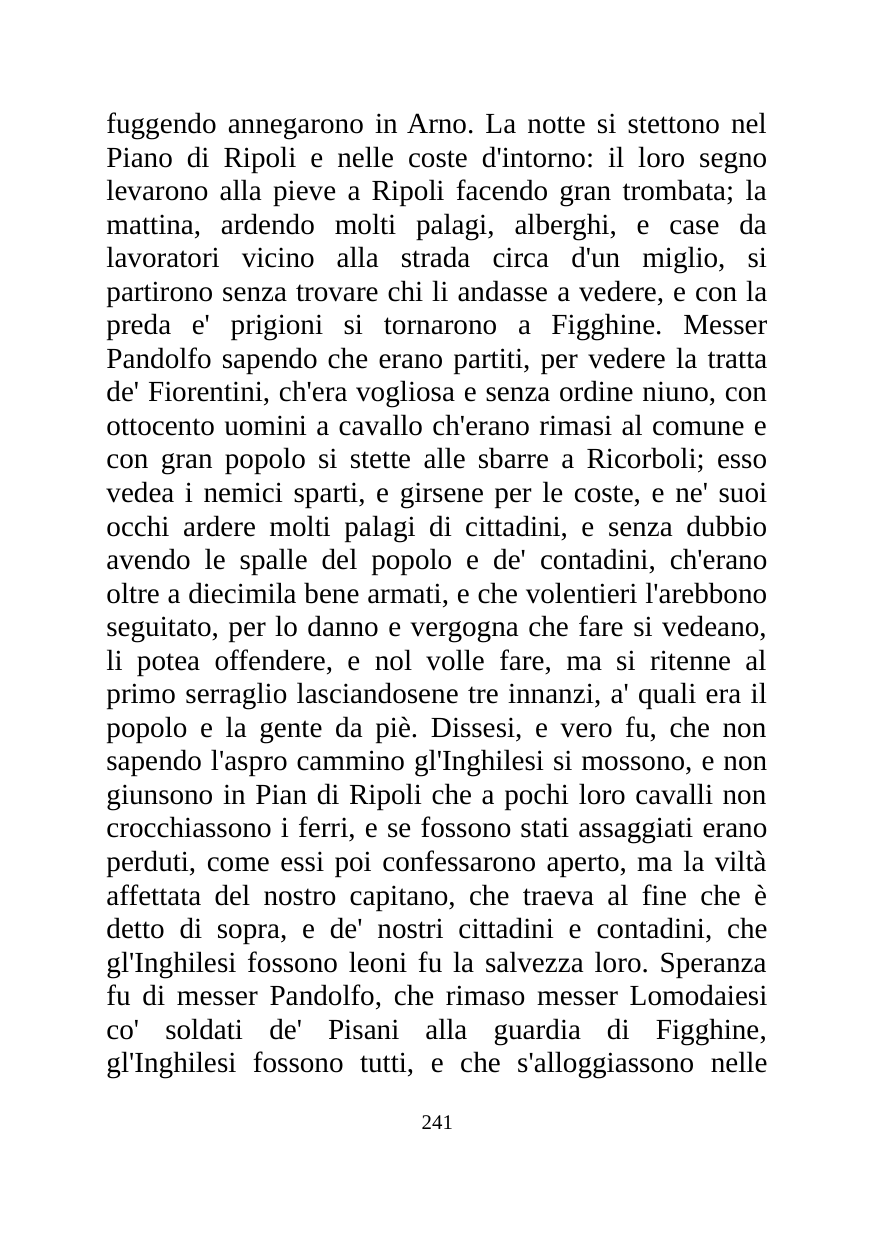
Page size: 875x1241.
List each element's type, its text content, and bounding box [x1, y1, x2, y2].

text fuggendo annegarono in Arno. La notte si stettono nel Piano di Ripoli e nelle coste d'intorno: il loro segno levarono alla pieve a Ripoli facendo gran trombata; la mattina, ardendo molti palagi, alberghi, e case da lavoratori vicino alla strada circa d'un miglio, si partirono senza trovare chi li andasse a vedere, e con la preda e' prigioni si tornarono a Figghine. Messer Pandolfo sapendo che erano partiti, per vedere la tratta de' Fiorentini, ch'era vogliosa e senza ordine niuno, con ottocento uomini a cavallo ch'erano rimasi al comune e con gran popolo si stette alle sbarre a Ricorboli; esso vedea i nemici sparti, e girsene per le coste, e ne' suoi occhi ardere molti palagi di cittadini, e senza dubbio avendo le spalle del popolo e de' contadini, ch'erano oltre a diecimila bene armati, e che volentieri l'arebbono seguitato, per lo danno e vergogna che fare si vedeano, li potea offendere, e nol volle fare, ma si ritenne al primo serraglio lasciandosene tre innanzi, a' quali era il popolo e la gente da piè. Dissesi, e vero fu, che non sapendo l'aspro cammino gl'Inghilesi si mossono, e non giunsono in Pian di Ripoli che a pochi loro cavalli non crocchiassono i ferri, e se fossono stati assaggiati erano perduti, come essi poi confessarono aperto, ma la viltà affettata del nostro capitano, che traeva al fine che è detto di sopra, e de' nostri cittadini e contadini, che gl'Inghilesi fossono leoni fu la salvezza loro. Speranza fu di messer Pandolfo, che rimaso messer Lomodaiesi co' soldati de' Pisani alla guardia di Figghine, gl'Inghilesi fossono tutti, e che s'alloggiassono nelle [106, 106, 768, 1079]
